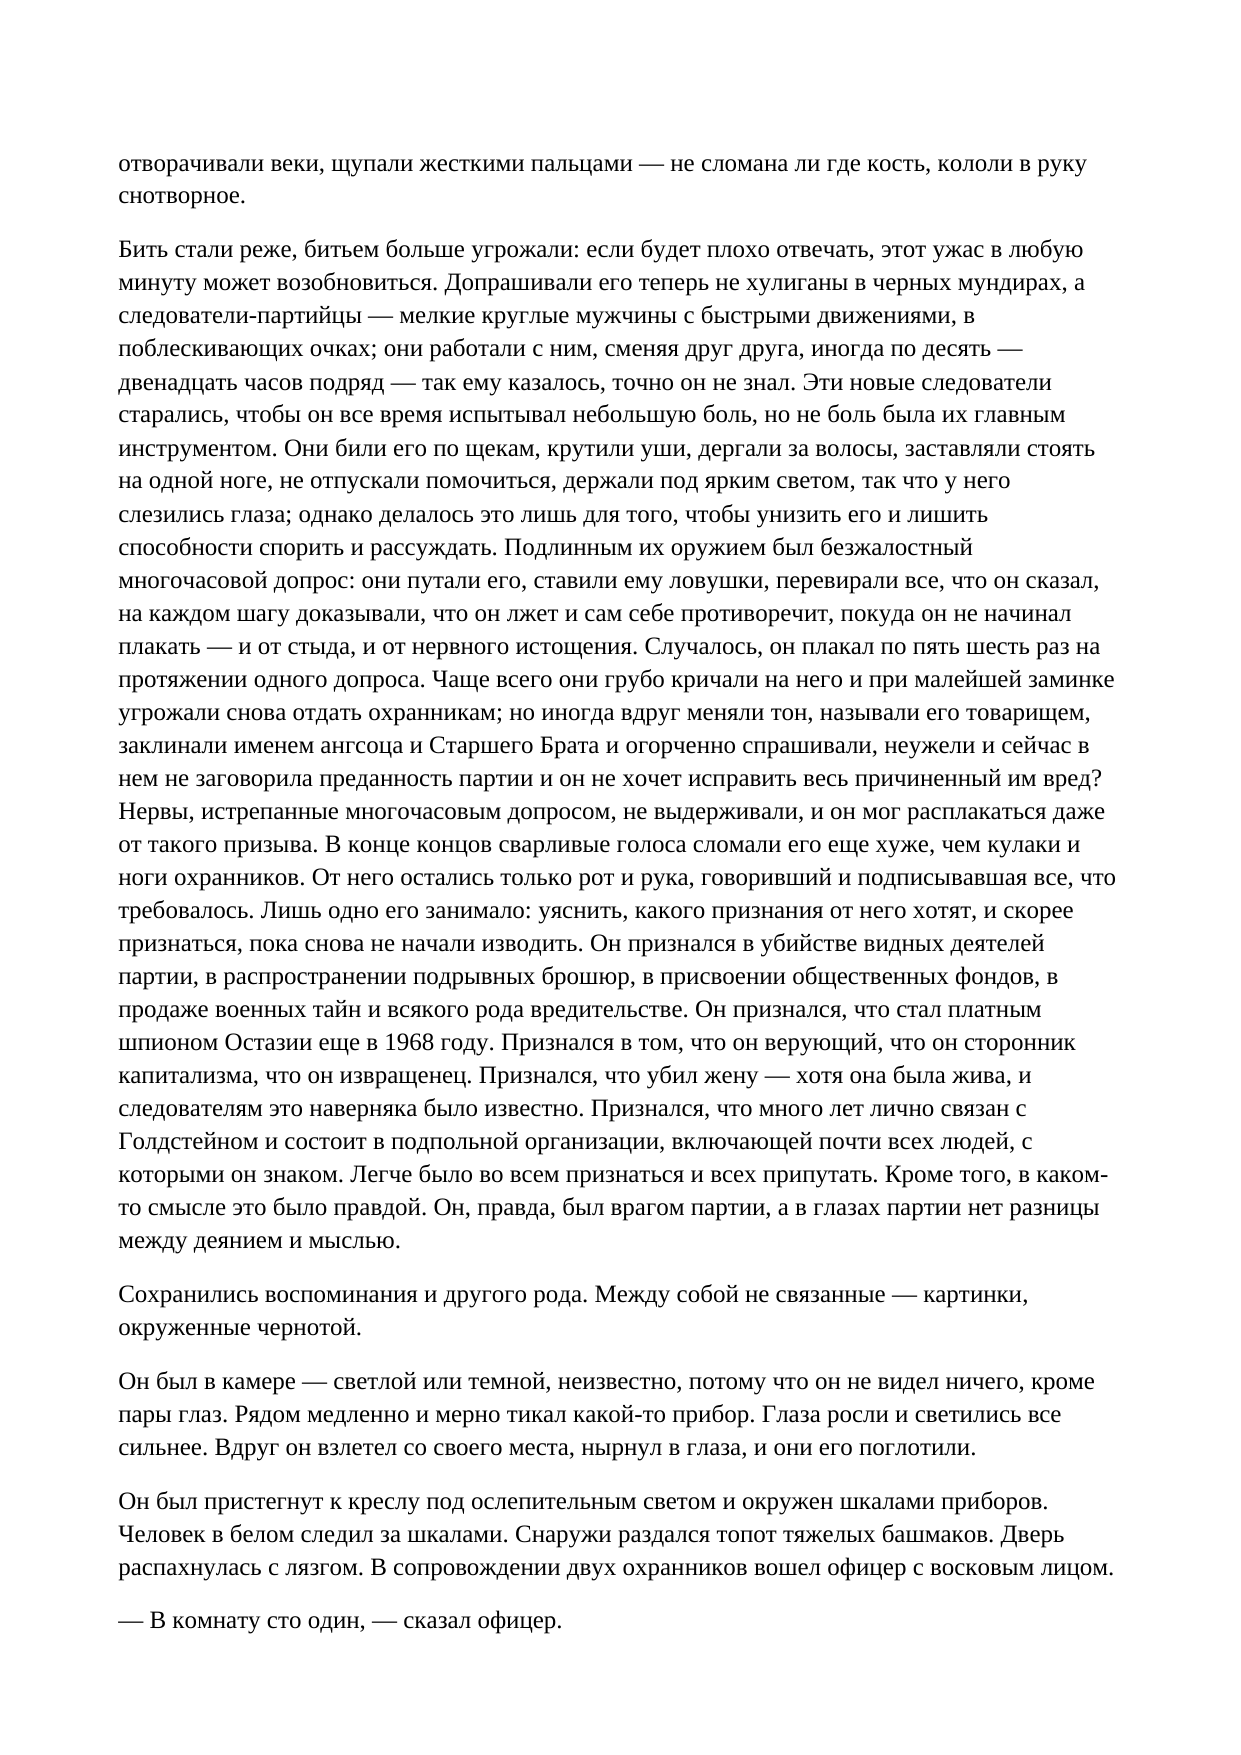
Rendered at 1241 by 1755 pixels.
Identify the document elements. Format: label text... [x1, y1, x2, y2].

text отворачивали веки, щупали жесткими пальцами — не сломана ли где кость, кололи в руку снотворное. [118, 148, 1122, 209]
text Он был в камере — светлой или темной, неизвестно, потому что он не видел ничего, кроме пары глаз. Рядом медленно и мерно тикал какой-то прибор. Глаза росли и светились все сильнее. Вдруг он взлетел со своего места, нырнул в глаза, и они его поглотили. [118, 1366, 1122, 1461]
text Сохранились воспоминания и другого рода. Между собой не связанные — картинки, окруженные чернотой. [118, 1279, 1122, 1341]
text Бить стали реже, битьем больше угрожали: если будет плохо отвечать, этот ужас в любую минуту может возобновиться. Допрашивали его теперь не хулиганы в черных мундирах, а следователи-партийцы — мелкие круглые мужчины с быстрыми движениями, в поблескивающих очках; они работали с ним, сменяя друг друга, иногда по десять — двенадцать часов подряд — так ему казалось, точно он не знал. Эти новые следователи старались, чтобы он все время испытывал небольшую боль, но не боль была их главным инструментом. Они били его по щекам, крутили уши, дергали за волосы, заставляли стоять на одной ноге, не отпускали помочиться, держали под ярким светом, так что у него слезились глаза; однако делалось это лишь для того, чтобы унизить его и лишить способности спорить и рассуждать. Подлинным их оружием был безжалостный многочасовой допрос: они путали его, ставили ему ловушки, перевирали все, что он сказал, на каждом шагу доказывали, что он лжет и сам себе противоречит, покуда он не начинал плакать — и от стыда, и от нервного истощения. Случалось, он плакал по пять шесть раз на протяжении одного допроса. Чаще всего они грубо кричали на него и при малейшей заминке угрожали снова отдать охранникам; но иногда вдруг меняли тон, называли его товарищем, заклинали именем ангсоца и Старшего Брата и огорченно спрашивали, неужели и сейчас в нем не заговорила преданность партии и он не хочет исправить весь причиненный им вред? Нервы, истрепанные многочасовым допросом, не выдерживали, и он мог расплакаться даже от такого призыва. В конце концов сварливые голоса сломали его еще хуже, чем кулаки и ноги охранников. От него остались только рот и рука, говоривший и подписывавшая все, что требовалось. Лишь одно его занимало: уяснить, какого признания от него хотят, и скорее признаться, пока снова не начали изводить. Он признался в убийстве видных деятелей партии, в распространении подрывных брошюр, в присвоении общественных фондов, в продаже военных тайн и всякого рода вредительстве. Он признался, что стал платным шпионом Остазии еще в 1968 году. Признался в том, что он верующий, что он сторонник капитализма, что он извращенец. Признался, что убил жену — хотя она была жива, и следователям это наверняка было известно. Признался, что много лет лично связан с Голдстейном и состоит в подпольной организации, включающей почти всех людей, с которыми он знаком. Легче было во всем признаться и всех припутать. Кроме того, в каком-то смысле это было правдой. Он, правда, был врагом партии, а в глазах партии нет разницы между деянием и мыслью. [118, 234, 1122, 1254]
text — В комнату сто один, — сказал офицер. [118, 1606, 1122, 1634]
text Он был пристегнут к креслу под ослепительным светом и окружен шкалами приборов. Человек в белом следил за шкалами. Снаружи раздался топот тяжелых башмаков. Дверь распахнулась с лязгом. В сопровождении двух охранников вошел офицер с восковым лицом. [118, 1486, 1122, 1581]
